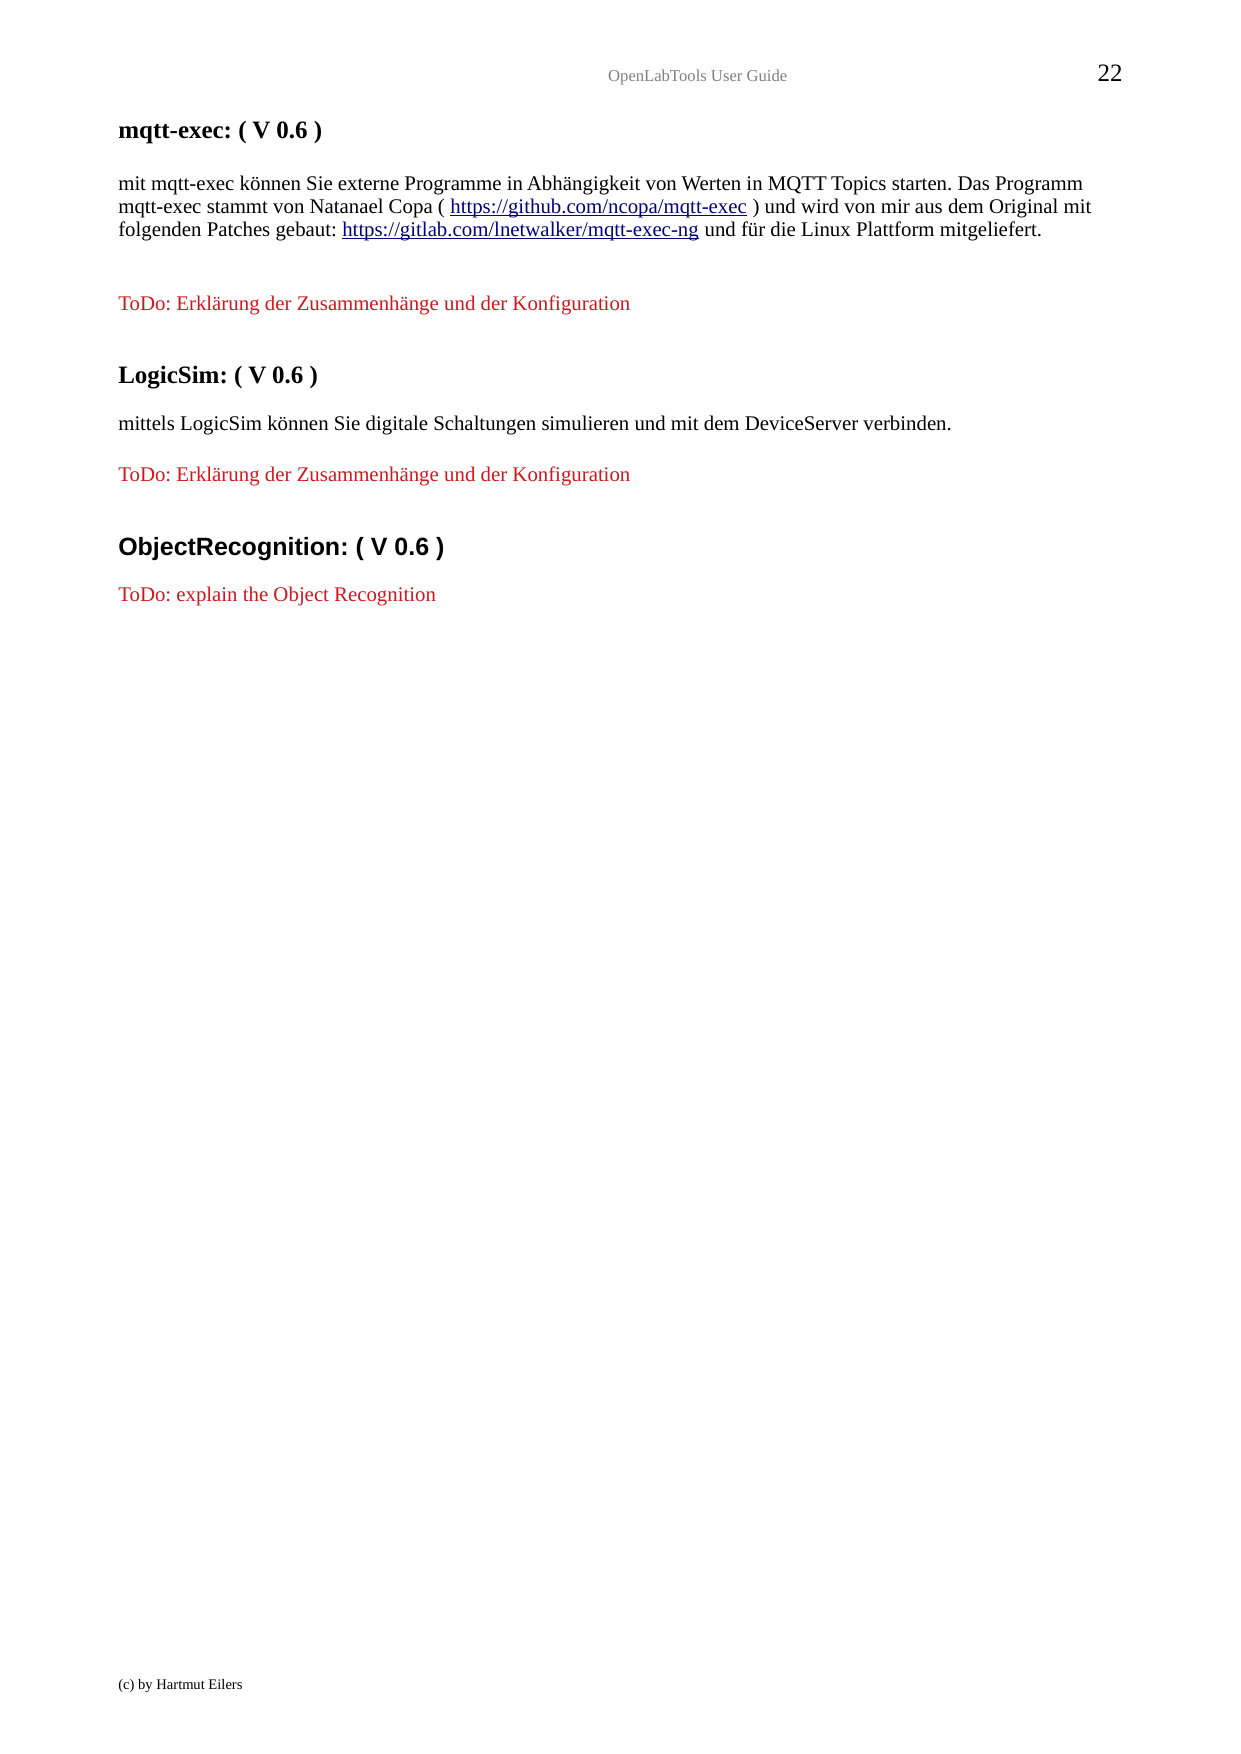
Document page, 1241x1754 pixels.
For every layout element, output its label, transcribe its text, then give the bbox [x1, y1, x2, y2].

text mittels LogicSim können Sie digitale Schaltungen simulieren und mit dem DeviceServer verbinden. [118, 412, 1122, 435]
text mqtt-exec: ( V 0.6 ) [118, 116, 1122, 144]
text ToDo: explain the Object Recognition [118, 583, 1122, 606]
text mit mqtt-exec können Sie externe Programme in Abhängigkeit von Werten in MQTT Topics starten. Das Programm mqtt-exec stammt von Natanael Copa ( https://github.com/ncopa/mqtt-exec ) und wird von mir aus dem Original mit folgenden Patches gebaut: https://gitlab.com/lnetwalker/mqtt-exec-ng und für die Linux Plattform mitgeliefert. [118, 172, 1122, 264]
text ObjectRecognition: ( V 0.6 ) [118, 532, 1122, 560]
text ToDo: Erklärung der Zusammenhänge und der Konfiguration [118, 292, 1122, 315]
text LogicSim: ( V 0.6 ) [118, 361, 1122, 389]
text ToDo: Erklärung der Zusammenhänge und der Konfiguration [118, 463, 1122, 486]
